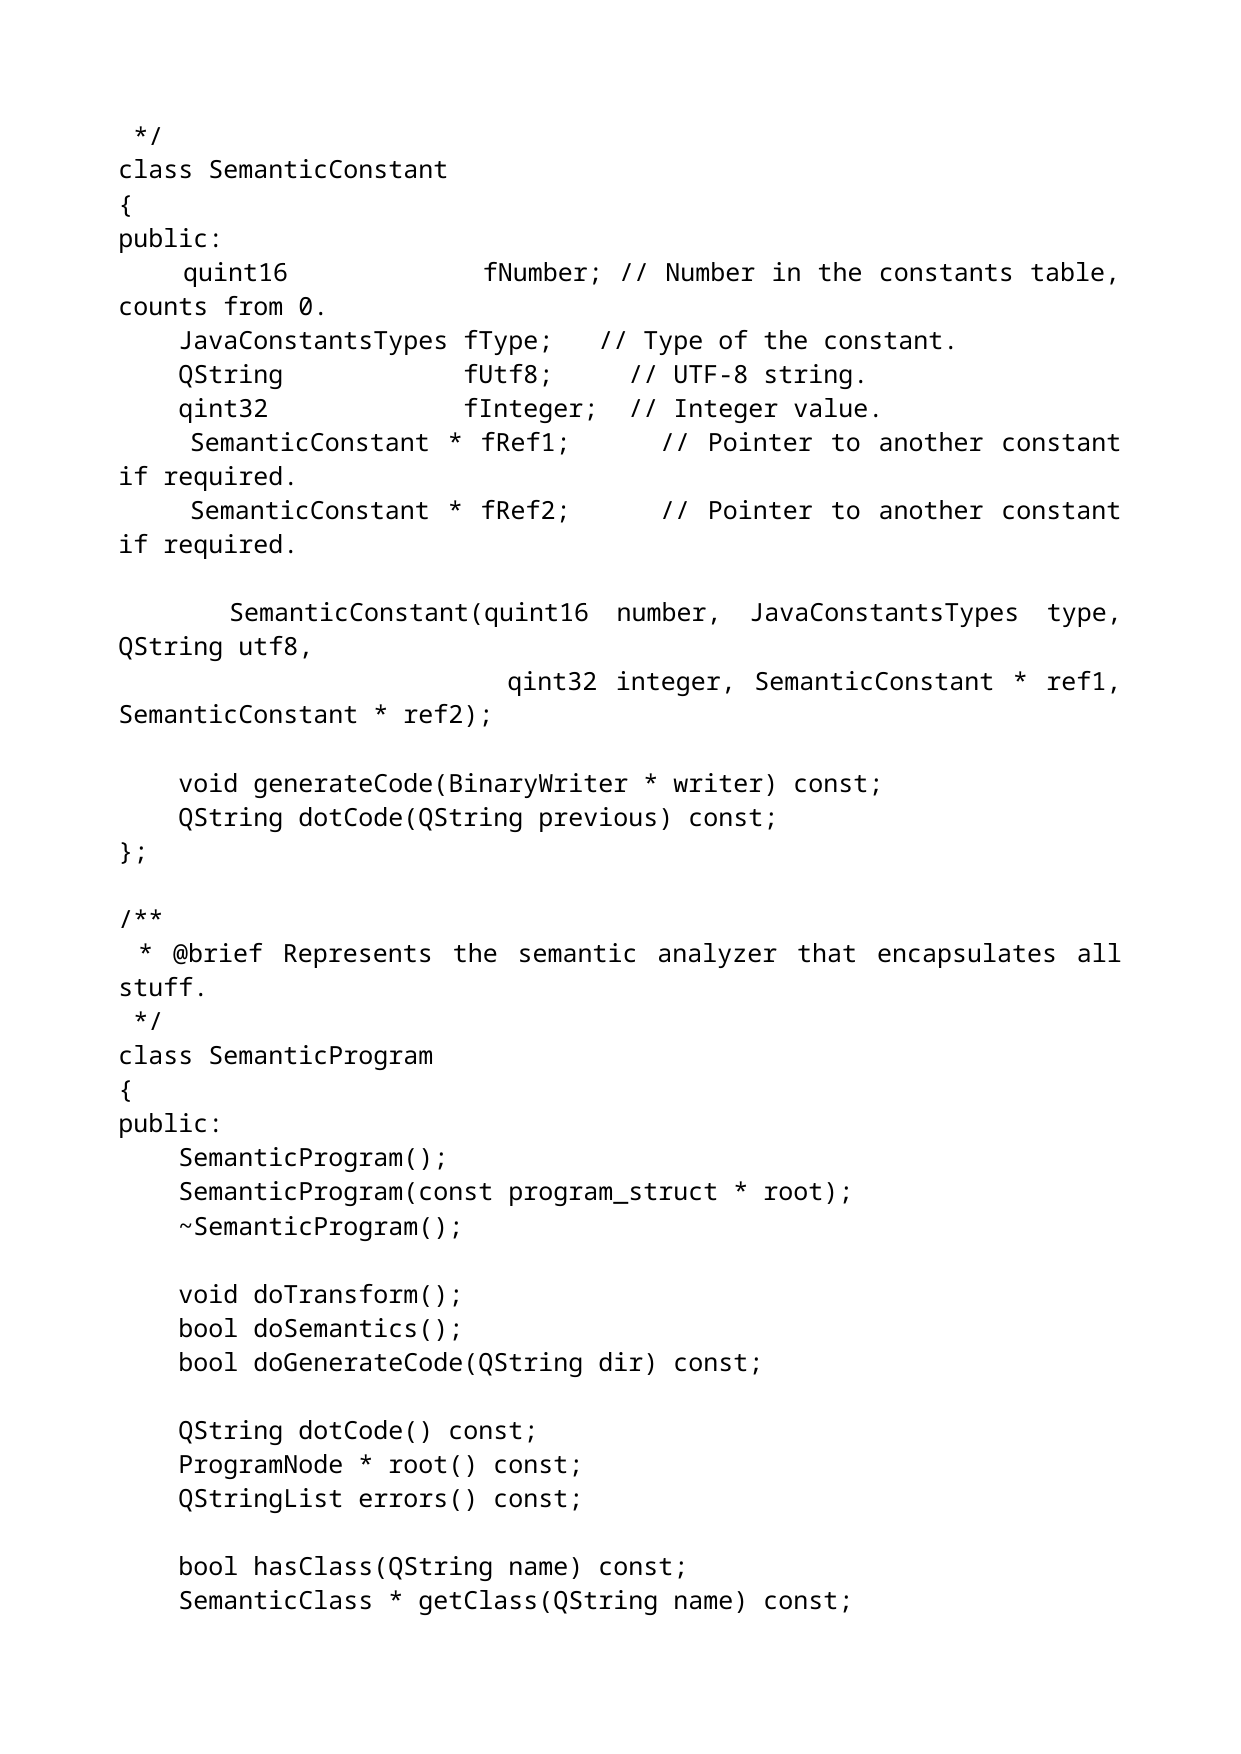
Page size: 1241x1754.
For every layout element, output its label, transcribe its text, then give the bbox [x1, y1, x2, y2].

text QStringList errors() const; [118, 1481, 1122, 1515]
text */ [118, 118, 1122, 152]
text bool doSemantics(); [118, 1310, 1122, 1344]
text QString fUtf8; // UTF-8 string. [118, 357, 1122, 391]
text JavaConstantsTypes fType; // Type of the constant. [118, 322, 1122, 357]
text QString dotCode(QString previous) const; [118, 799, 1122, 833]
text public: [118, 1106, 1122, 1140]
text quint16 fNumber; // Number in the constants table, counts from 0. [118, 254, 1122, 322]
text /** [118, 902, 1122, 936]
text bool doGenerateCode(QString dir) const; [118, 1344, 1122, 1378]
text QString dotCode() const; [118, 1412, 1122, 1447]
text SemanticClass * getClass(QString name) const; [118, 1583, 1122, 1617]
text * @brief Represents the semantic analyzer that encapsulates all stuff. [118, 936, 1122, 1004]
text public: [118, 220, 1122, 254]
text SemanticConstant(quint16 number, JavaConstantsTypes type, QString utf8, [118, 595, 1122, 663]
text { [118, 186, 1122, 220]
text SemanticProgram(const program_struct * root); [118, 1174, 1122, 1208]
text SemanticConstant * fRef2; // Pointer to another constant if required. [118, 493, 1122, 561]
text ProgramNode * root() const; [118, 1447, 1122, 1481]
text }; [118, 833, 1122, 867]
text SemanticProgram(); [118, 1140, 1122, 1174]
text SemanticConstant * fRef1; // Pointer to another constant if required. [118, 425, 1122, 493]
text bool hasClass(QString name) const; [118, 1549, 1122, 1583]
text ~SemanticProgram(); [118, 1208, 1122, 1242]
text void generateCode(BinaryWriter * writer) const; [118, 765, 1122, 799]
text class SemanticConstant [118, 152, 1122, 186]
text void doTransform(); [118, 1276, 1122, 1310]
text qint32 fInteger; // Integer value. [118, 391, 1122, 425]
text { [118, 1072, 1122, 1106]
text */ [118, 1004, 1122, 1038]
text qint32 integer, SemanticConstant * ref1, SemanticConstant * ref2); [118, 663, 1122, 731]
text class SemanticProgram [118, 1038, 1122, 1072]
